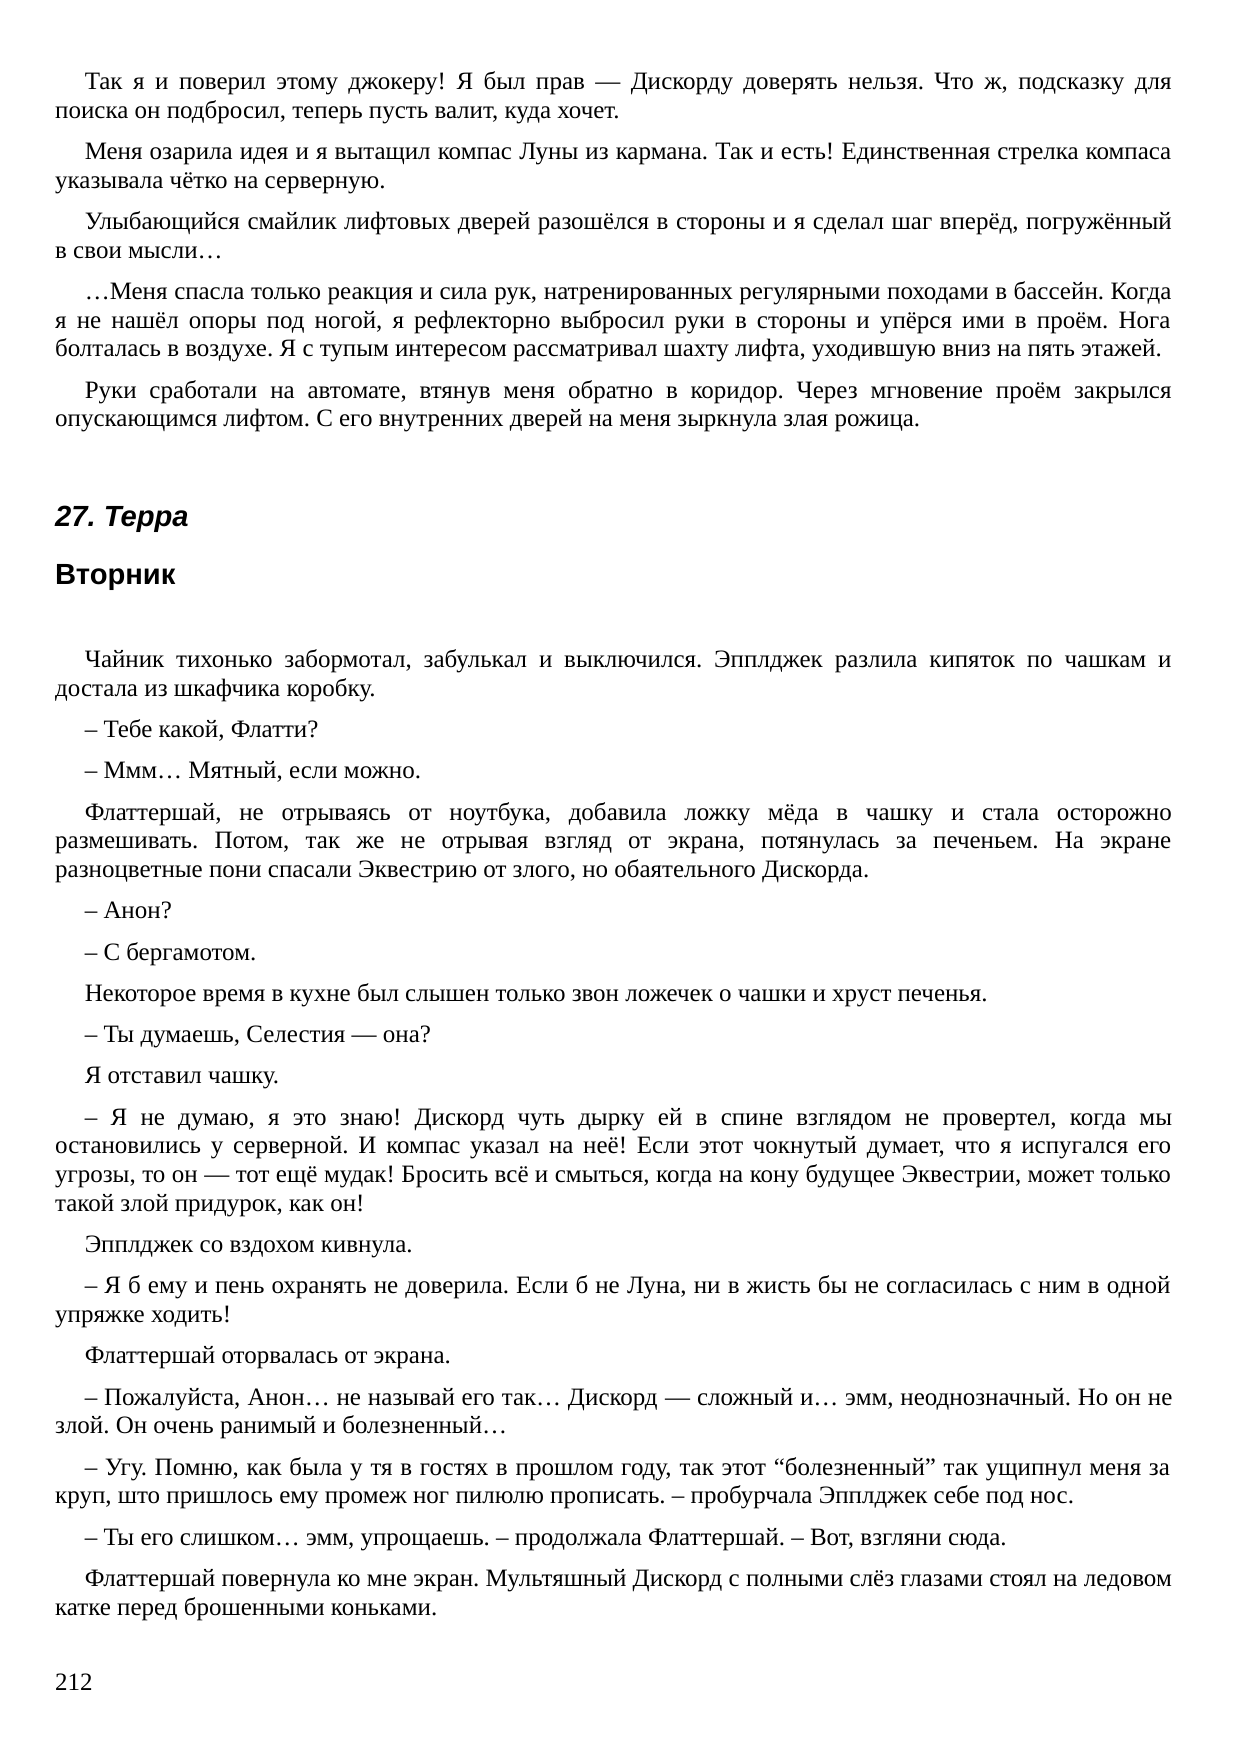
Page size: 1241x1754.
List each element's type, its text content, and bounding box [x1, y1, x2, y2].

text – Угу. Помню, как была у тя в гостях в прошлом году, так этот “болезненный” так ущипнул меня за круп, што пришлось ему промеж ног пилюлю прописать. – пробурчала Эпплджек себе под нос. [55, 1452, 1173, 1509]
text – Ты думаешь, Селестия — она? [55, 1019, 1173, 1048]
text – Пожалуйста, Анон… не называй его так… Дискорд — сложный и… эмм, неоднозначный. Но он не злой. Он очень ранимый и болезненный… [55, 1382, 1173, 1439]
text …Меня спасла только реакция и сила рук, натренированных регулярными походами в бассейн. Когда я не нашёл опоры под ногой, я рефлекторно выбросил руки в стороны и упёрся ими в проём. Нога болталась в воздухе. Я с тупым интересом рассматривал шахту лифта, уходившую вниз на пять этажей. [55, 276, 1173, 362]
text Некоторое время в кухне был слышен только звон ложечек о чашки и хруст печенья. [55, 978, 1173, 1007]
text – С бергамотом. [55, 937, 1173, 966]
text – Я не думаю, я это знаю! Дискорд чуть дырку ей в спине взглядом не провертел, когда мы остановились у серверной. И компас указал на неё! Если этот чокнутый думает, что я испугался его угрозы, то он — тот ещё мудак! Бросить всё и смыться, когда на кону будущее Эквестрии, может только такой злой придурок, как он! [55, 1102, 1173, 1217]
text Так я и поверил этому джокеру! Я был прав — Дискорду доверять нельзя. Что ж, подсказку для поиска он подбросил, теперь пусть валит, куда хочет. [55, 66, 1173, 123]
text – Ты его слишком… эмм, упрощаешь. – продолжала Флаттершай. – Вот, взгляни сюда. [55, 1522, 1173, 1551]
text – Ммм… Мятный, если можно. [55, 756, 1173, 784]
text – Я б ему и пень охранять не доверила. Если б не Луна, ни в жисть бы не согласилась с ним в одной упряжке ходить! [55, 1271, 1173, 1328]
text – Тебе какой, Флатти? [55, 714, 1173, 743]
subtitle 27. Терра [55, 498, 1173, 532]
subtitle Вторник [55, 557, 1173, 591]
text Флаттершай повернула ко мне экран. Мультяшный Дискорд с полными слёз глазами стоял на ледовом катке перед брошенными коньками. [55, 1563, 1173, 1621]
text Эпплджек со вздохом кивнула. [55, 1229, 1173, 1258]
text Улыбающийся смайлик лифтовых дверей разошёлся в стороны и я сделал шаг вперёд, погружённый в свои мысли… [55, 206, 1173, 263]
text Флаттершай, не отрываясь от ноутбука, добавила ложку мёда в чашку и стала осторожно размешивать. Потом, так же не отрывая взгляд от экрана, потянулась за печеньем. На экране разноцветные пони спасали Эквестрию от злого, но обаятельного Дискорда. [55, 797, 1173, 883]
text Руки сработали на автомате, втянув меня обратно в коридор. Через мгновение проём закрылся опускающимся лифтом. С его внутренних дверей на меня зыркнула злая рожица. [55, 375, 1173, 432]
text Флаттершай оторвалась от экрана. [55, 1341, 1173, 1369]
text – Анон? [55, 896, 1173, 924]
text Меня озарила идея и я вытащил компас Луны из кармана. Так и есть! Единственная стрелка компаса указывала чётко на серверную. [55, 136, 1173, 193]
text Я отставил чашку. [55, 1061, 1173, 1089]
text Чайник тихонько забормотал, забулькал и выключился. Эпплджек разлила кипяток по чашкам и достала из шкафчика коробку. [55, 644, 1173, 702]
